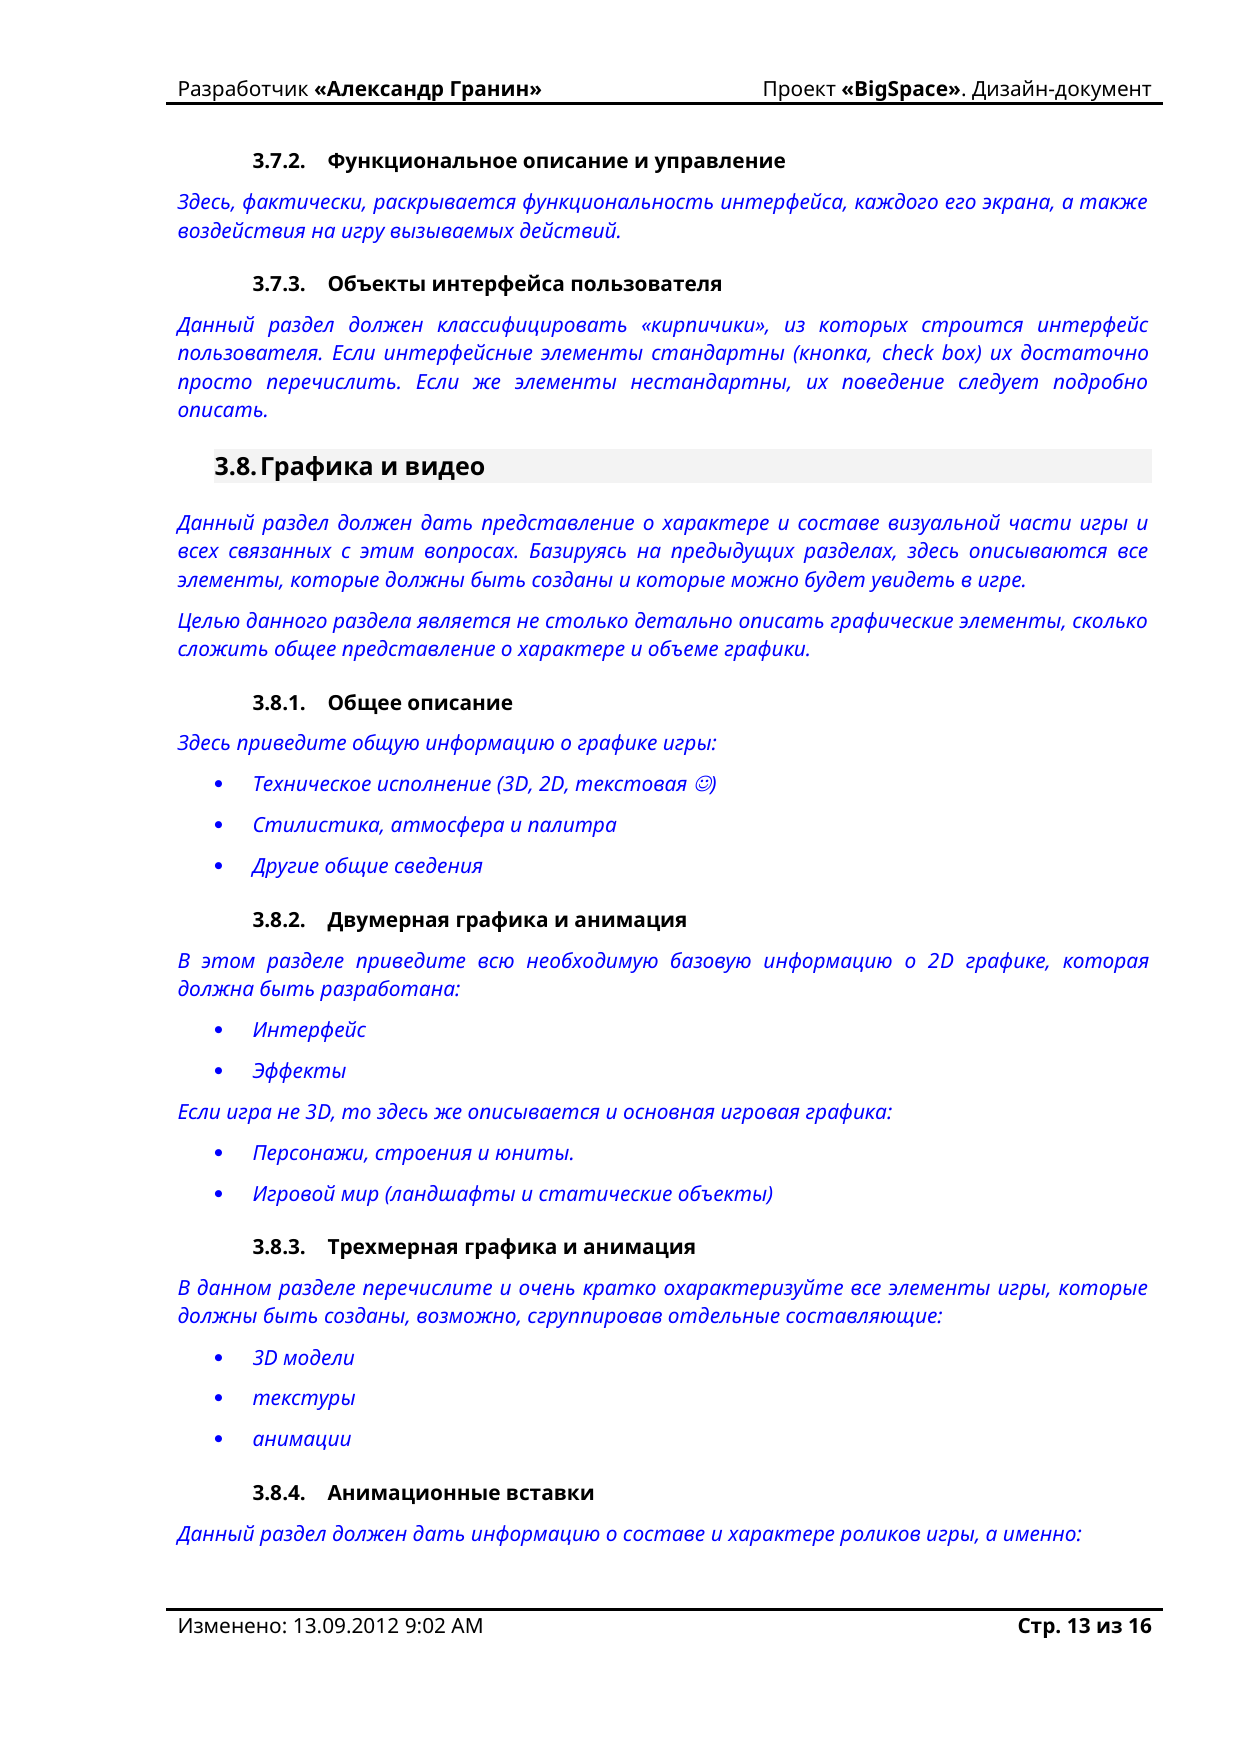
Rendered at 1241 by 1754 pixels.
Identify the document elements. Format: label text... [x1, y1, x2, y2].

subtitle Двумерная графика и анимация [252, 905, 1152, 933]
subtitle Анимационные вставки [252, 1478, 1152, 1506]
list Персонажи, строения и юниты. [215, 1138, 1152, 1166]
list Другие общие сведения [215, 851, 1152, 880]
list текстуры [215, 1383, 1152, 1412]
list Эффекты [215, 1056, 1152, 1084]
subtitle Трехмерная графика и анимация [252, 1232, 1152, 1261]
list Интерфейс [215, 1015, 1152, 1043]
list анимации [215, 1424, 1152, 1453]
list Игровой мир (ландшафты и статические объекты) [215, 1179, 1152, 1207]
subtitle Общее описание [252, 688, 1152, 716]
text Целью данного раздела является не столько детально описать графические элементы, сколько сложить общее представление о характере и объеме графики. [177, 606, 1152, 663]
text Данный раздел должен дать представление о характере и составе визуальной части игры и всех связанных с этим вопросах. Базируясь на предыдущих разделах, здесь описываются все элементы, которые должны быть созданы и которые можно будет увидеть в игре. [177, 508, 1152, 593]
text Здесь, фактически, раскрывается функциональность интерфейса, каждого его экрана, а также воздействия на игру вызываемых действий. [177, 187, 1152, 244]
text Данный раздел должен дать информацию о составе и характере роликов игры, а именно: [177, 1519, 1152, 1547]
subtitle Графика и видео [214, 449, 1152, 483]
subtitle Функциональное описание и управление [252, 146, 1152, 175]
list 3D модели [215, 1343, 1152, 1371]
text Данный раздел должен классифицировать «кирпичики», из которых строится интерфейс пользователя. Если интерфейсные элементы стандартны (кнопка, check box) их достаточно просто перечислить. Если же элементы нестандартны, их поведение следует подробно описать. [177, 310, 1152, 424]
list Стилистика, атмосфера и палитра [215, 810, 1152, 839]
text В этом разделе приведите всю необходимую базовую информацию о 2D графике, которая должна быть разработана: [177, 946, 1152, 1003]
text Если игра не 3D, то здесь же описывается и основная игровая графика: [177, 1097, 1152, 1125]
text В данном разделе перечислите и очень кратко охарактеризуйте все элементы игры, которые должны быть созданы, возможно, сгруппировав отдельные составляющие: [177, 1273, 1152, 1330]
list Техническое исполнение (3D, 2D, текстовая ) [215, 769, 1152, 798]
text Здесь приведите общую информацию о графике игры: [177, 728, 1152, 757]
subtitle Объекты интерфейса пользователя [252, 269, 1152, 298]
